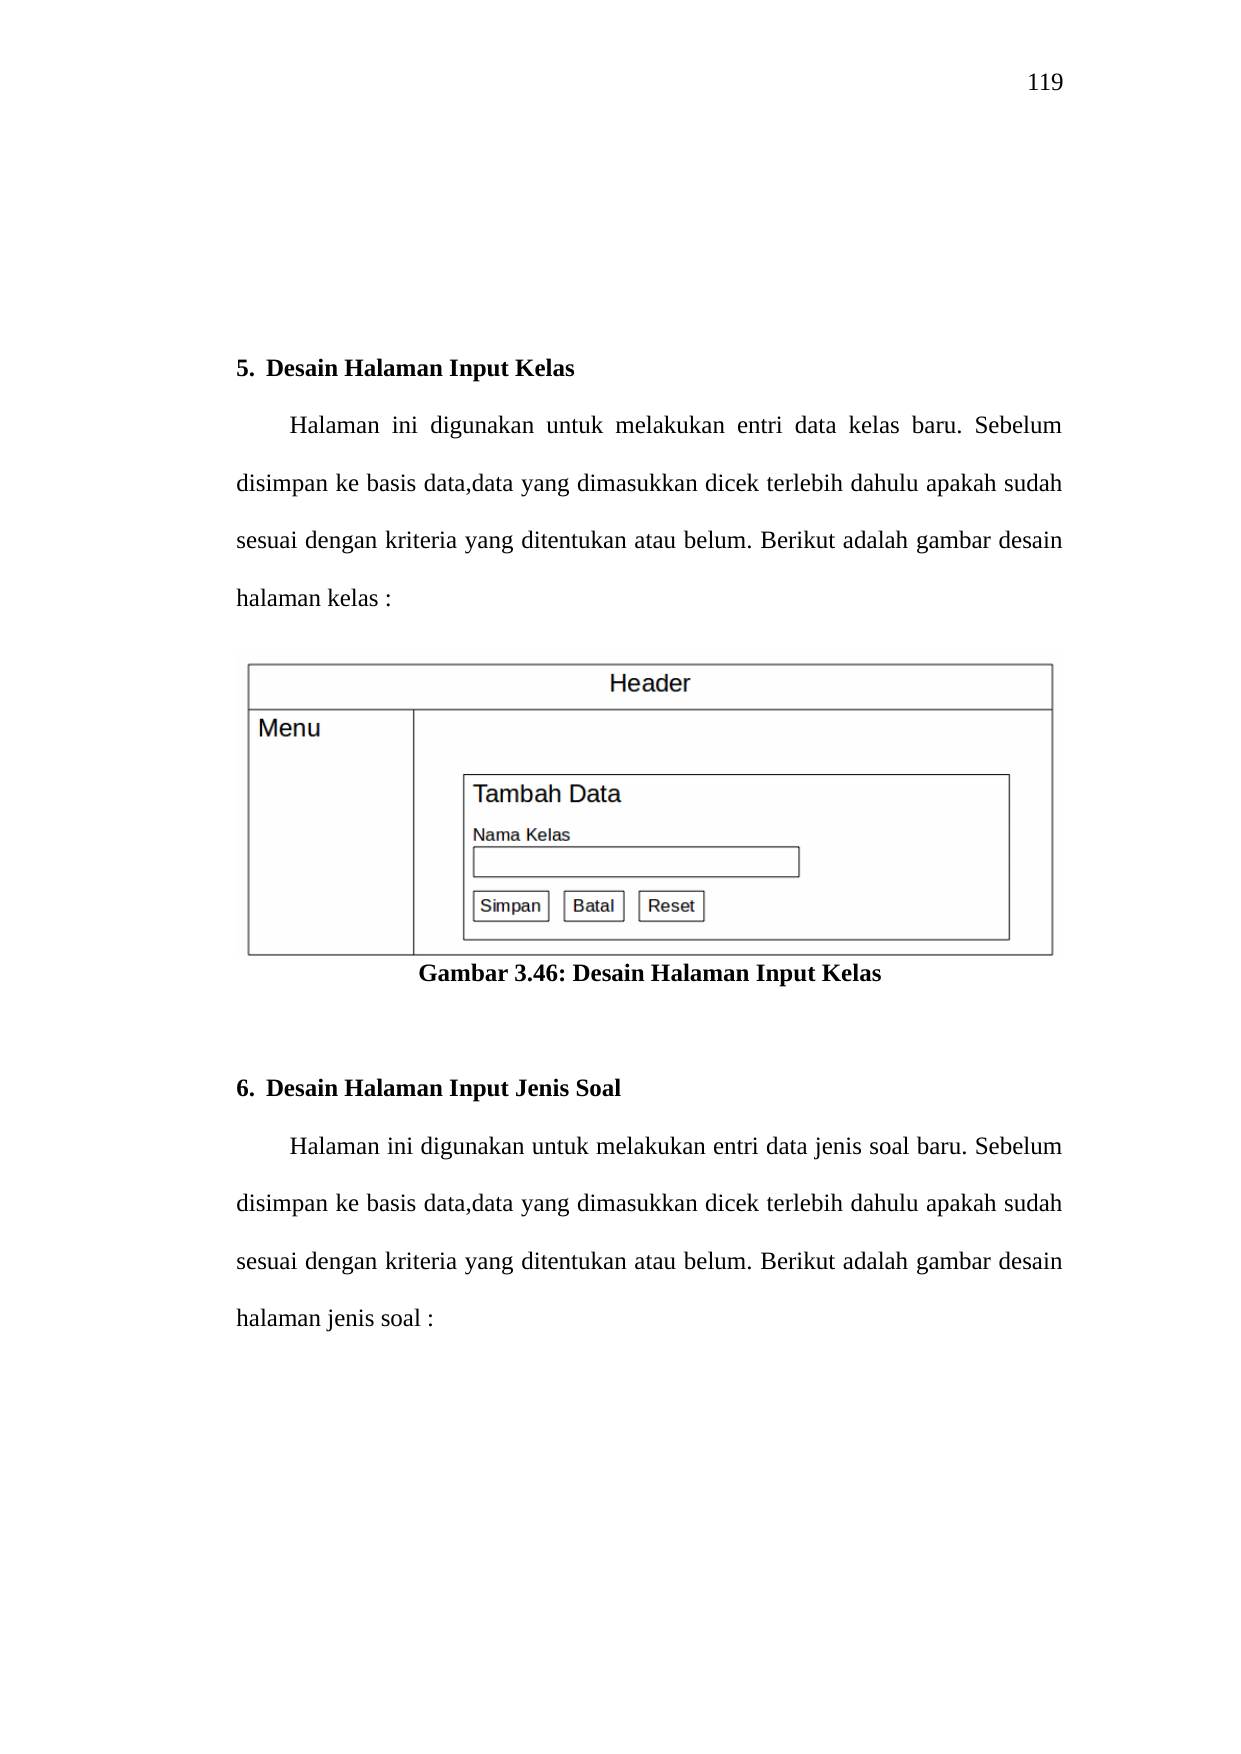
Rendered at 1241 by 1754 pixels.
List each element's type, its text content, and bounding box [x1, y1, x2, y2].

picture [236, 652, 1064, 959]
text Halaman ini digunakan untuk melakukan entri data jenis soal baru. Sebelum disimpan ke basis data,data yang dimasukkan dicek terlebih dahulu apakah sudah sesuai dengan kriteria yang ditentukan atau belum. Berikut adalah gambar desain halaman jenis soal : [236, 1131, 1063, 1332]
list Desain Halaman Input Kelas [236, 353, 1063, 382]
text Gambar 3.46: Desain Halaman Input Kelas [236, 959, 1063, 987]
text Halaman ini digunakan untuk melakukan entri data kelas baru. Sebelum disimpan ke basis data,data yang dimasukkan dicek terlebih dahulu apakah sudah sesuai dengan kriteria yang ditentukan atau belum. Berikut adalah gambar desain halaman kelas : [236, 410, 1063, 612]
list Desain Halaman Input Jenis Soal [236, 1073, 1063, 1102]
